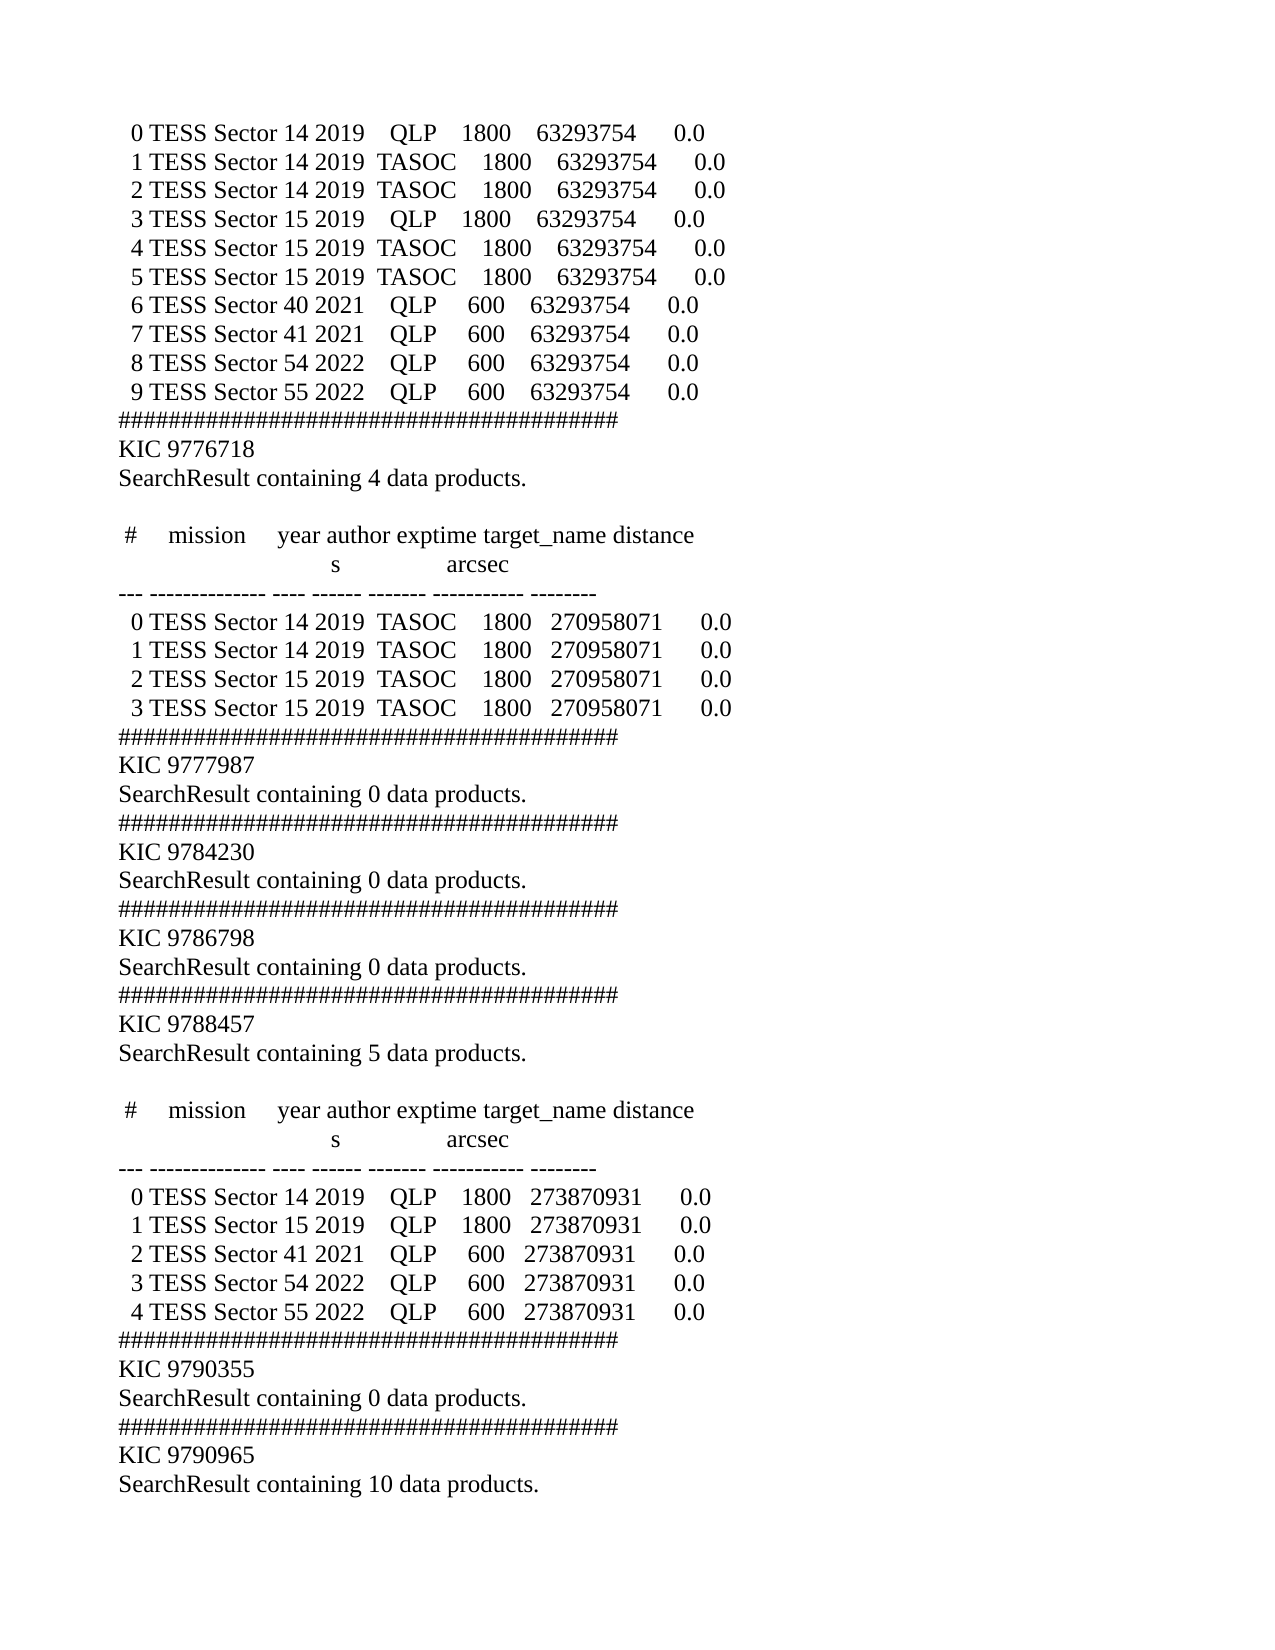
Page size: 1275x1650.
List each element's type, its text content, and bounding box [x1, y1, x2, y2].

text SearchResult containing 0 data products. [118, 779, 1157, 808]
text SearchResult containing 4 data products. [118, 463, 1157, 492]
text KIC 9790355 [118, 1354, 1157, 1383]
text SearchResult containing 5 data products. [118, 1038, 1157, 1067]
text 3 TESS Sector 15 2019 QLP 1800 63293754 0.0 [118, 204, 1157, 233]
text SearchResult containing 0 data products. [118, 866, 1157, 894]
text 1 TESS Sector 15 2019 QLP 1800 273870931 0.0 [118, 1211, 1157, 1239]
text 1 TESS Sector 14 2019 TASOC 1800 63293754 0.0 [118, 147, 1157, 176]
text s arcsec [118, 549, 1157, 578]
text KIC 9777987 [118, 751, 1157, 779]
text ######################################## [118, 1326, 1157, 1354]
text 2 TESS Sector 15 2019 TASOC 1800 270958071 0.0 [118, 664, 1157, 693]
text ######################################## [118, 981, 1157, 1009]
text 0 TESS Sector 14 2019 TASOC 1800 270958071 0.0 [118, 607, 1157, 636]
text 1 TESS Sector 14 2019 TASOC 1800 270958071 0.0 [118, 636, 1157, 664]
text 4 TESS Sector 55 2022 QLP 600 273870931 0.0 [118, 1297, 1157, 1326]
text 3 TESS Sector 15 2019 TASOC 1800 270958071 0.0 [118, 693, 1157, 722]
text 6 TESS Sector 40 2021 QLP 600 63293754 0.0 [118, 291, 1157, 319]
text KIC 9776718 [118, 434, 1157, 463]
text 8 TESS Sector 54 2022 QLP 600 63293754 0.0 [118, 348, 1157, 377]
text 0 TESS Sector 14 2019 QLP 1800 273870931 0.0 [118, 1182, 1157, 1211]
text 0 TESS Sector 14 2019 QLP 1800 63293754 0.0 [118, 118, 1157, 147]
text ######################################## [118, 808, 1157, 837]
text 4 TESS Sector 15 2019 TASOC 1800 63293754 0.0 [118, 233, 1157, 262]
text SearchResult containing 10 data products. [118, 1469, 1157, 1498]
text ######################################## [118, 1412, 1157, 1441]
text ######################################## [118, 894, 1157, 923]
text KIC 9788457 [118, 1009, 1157, 1038]
text --- -------------- ---- ------ ------- ----------- -------- [118, 1153, 1157, 1182]
text KIC 9786798 [118, 923, 1157, 952]
text KIC 9790965 [118, 1441, 1157, 1469]
text 9 TESS Sector 55 2022 QLP 600 63293754 0.0 [118, 377, 1157, 406]
text 2 TESS Sector 14 2019 TASOC 1800 63293754 0.0 [118, 176, 1157, 204]
text KIC 9784230 [118, 837, 1157, 866]
text SearchResult containing 0 data products. [118, 952, 1157, 981]
text SearchResult containing 0 data products. [118, 1383, 1157, 1412]
text 3 TESS Sector 54 2022 QLP 600 273870931 0.0 [118, 1268, 1157, 1297]
text # mission year author exptime target_name distance [118, 521, 1157, 549]
text 7 TESS Sector 41 2021 QLP 600 63293754 0.0 [118, 319, 1157, 348]
text # mission year author exptime target_name distance [118, 1096, 1157, 1124]
text ######################################## [118, 722, 1157, 751]
text ######################################## [118, 406, 1157, 434]
text --- -------------- ---- ------ ------- ----------- -------- [118, 578, 1157, 607]
text 2 TESS Sector 41 2021 QLP 600 273870931 0.0 [118, 1239, 1157, 1268]
text s arcsec [118, 1124, 1157, 1153]
text 5 TESS Sector 15 2019 TASOC 1800 63293754 0.0 [118, 262, 1157, 291]
